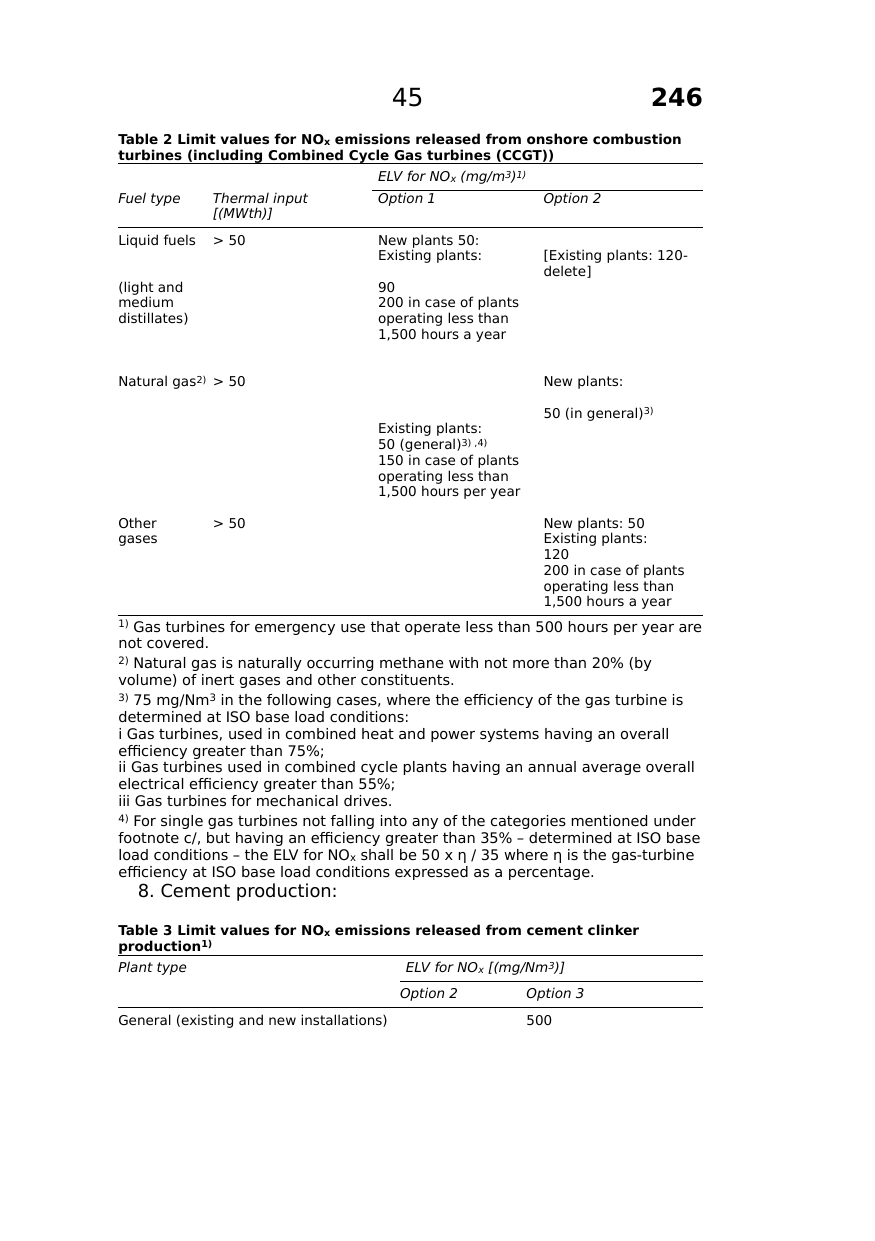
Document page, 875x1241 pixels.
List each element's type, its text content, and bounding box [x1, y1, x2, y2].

table_cell Natural gas2) [118, 374, 207, 405]
table_cell Option 1 [372, 191, 537, 227]
table_cell [538, 280, 703, 342]
table_cell [118, 500, 207, 516]
table_cell [118, 343, 207, 358]
table_cell [118, 164, 207, 189]
table_cell Other [118, 516, 207, 531]
table_cell 90 200 in case of plants operating less than 1,500 hours a year [372, 280, 537, 342]
table_cell Existing plants: [372, 421, 537, 437]
table_cell Fuel type [118, 190, 207, 227]
table_cell > 50 [207, 374, 372, 405]
table_cell 50 (in general)3) [538, 405, 703, 421]
table_cell [538, 343, 703, 358]
table_cell [207, 453, 372, 500]
table_cell New plants: [538, 374, 703, 405]
table_cell Thermal input [(MWth)] [207, 190, 372, 227]
table_header Table 2 Limit values for NOx emissions released from onshore combustion turbines (including Combined Cycle Gas turbines (CCGT)) [118, 132, 703, 163]
table_cell [207, 343, 372, 358]
table_cell [207, 563, 372, 614]
table_cell General (existing and new installations) [118, 1008, 400, 1028]
table_cell [207, 280, 372, 342]
table_cell [118, 358, 207, 374]
table_cell [400, 1008, 520, 1028]
table_cell [372, 516, 537, 531]
table_cell 150 in case of plants operating less than 1,500 hours per year [372, 453, 537, 500]
table_cell [207, 547, 372, 563]
table_cell New plants 50: [372, 228, 537, 248]
table_cell [207, 405, 372, 421]
table_cell [118, 547, 207, 563]
table_cell Option 3 [520, 982, 703, 1007]
table_cell Plant type [118, 956, 400, 1007]
table_cell [372, 358, 537, 374]
table_cell [538, 500, 703, 516]
table_cell [118, 1028, 400, 1044]
table_cell 120 [538, 547, 703, 563]
table_cell [372, 547, 537, 563]
table_cell ELV for NOx (mg/m3)1) [372, 164, 703, 189]
table_cell [118, 563, 207, 614]
table_cell Existing plants: [372, 248, 537, 279]
table_cell [118, 248, 207, 279]
table_cell Liquid fuels [118, 228, 207, 248]
table_cell [372, 531, 537, 547]
table_cell [207, 248, 372, 279]
table_cell 50 (general)3),4) [372, 437, 537, 453]
table_cell 200 in case of plants operating less than 1,500 hours a year [538, 563, 703, 614]
table_cell [538, 228, 703, 248]
table_cell [118, 437, 207, 453]
table_cell [207, 358, 372, 374]
table_cell [400, 1028, 520, 1044]
table_cell [538, 453, 703, 500]
table_cell [372, 343, 537, 358]
table_cell Existing plants: [538, 531, 703, 547]
table_cell [520, 1028, 703, 1044]
table_cell [538, 358, 703, 374]
table_cell New plants: 50 [538, 516, 703, 531]
table_cell gases [118, 531, 207, 547]
table_cell ELV for NOx [(mg/Nm3)] [400, 956, 703, 981]
table_cell [118, 405, 207, 421]
table_cell [207, 164, 372, 189]
table_cell (light and medium distillates) [118, 280, 207, 342]
table_cell [538, 437, 703, 453]
table_cell [Existing plants: 120- delete] [538, 248, 703, 279]
table_cell [372, 500, 537, 516]
table_cell [207, 421, 372, 437]
table_cell [372, 405, 537, 421]
table_cell [538, 421, 703, 437]
table_cell [372, 563, 537, 614]
table_cell 500 [520, 1008, 703, 1028]
table_cell 1) Gas turbines for emergency use that operate less than 500 hours per year are not covered. 2) Natural gas is naturally occurring methane with not more than 20% (by volume) of inert gases and other constituents. 3) 75 mg/Nm3 in the following cases, where the efficiency of the gas turbine is determined at ISO base load conditions: i Gas turbines, used in combined heat and power systems having an overall efficiency greater than 75%; ii Gas turbines used in combined cycle plants having an annual average overall electrical efficiency greater than 55%; iii Gas turbines for mechanical drives. 4) For single gas turbines not falling into any of the categories mentioned under footnote c/, but having an efficiency greater than 35% – determined at ISO base load conditions – the ELV for NOx shall be 50 x η / 35 where η is the gas-turbine efficiency at ISO base load conditions expressed as a percentage. [118, 616, 703, 880]
table_cell [207, 437, 372, 453]
table_cell Option 2 [400, 982, 520, 1007]
table_cell [118, 453, 207, 500]
table_cell > 50 [207, 516, 372, 531]
table_header Table 3 Limit values for NOx emissions released from cement clinker production1) [118, 923, 703, 954]
text 8. Cement production: [118, 880, 703, 901]
table_cell > 50 [207, 228, 372, 248]
table_cell [118, 421, 207, 437]
table_cell [372, 374, 537, 405]
table_cell [207, 531, 372, 547]
table_cell Option 2 [538, 191, 703, 227]
table_cell [207, 500, 372, 516]
